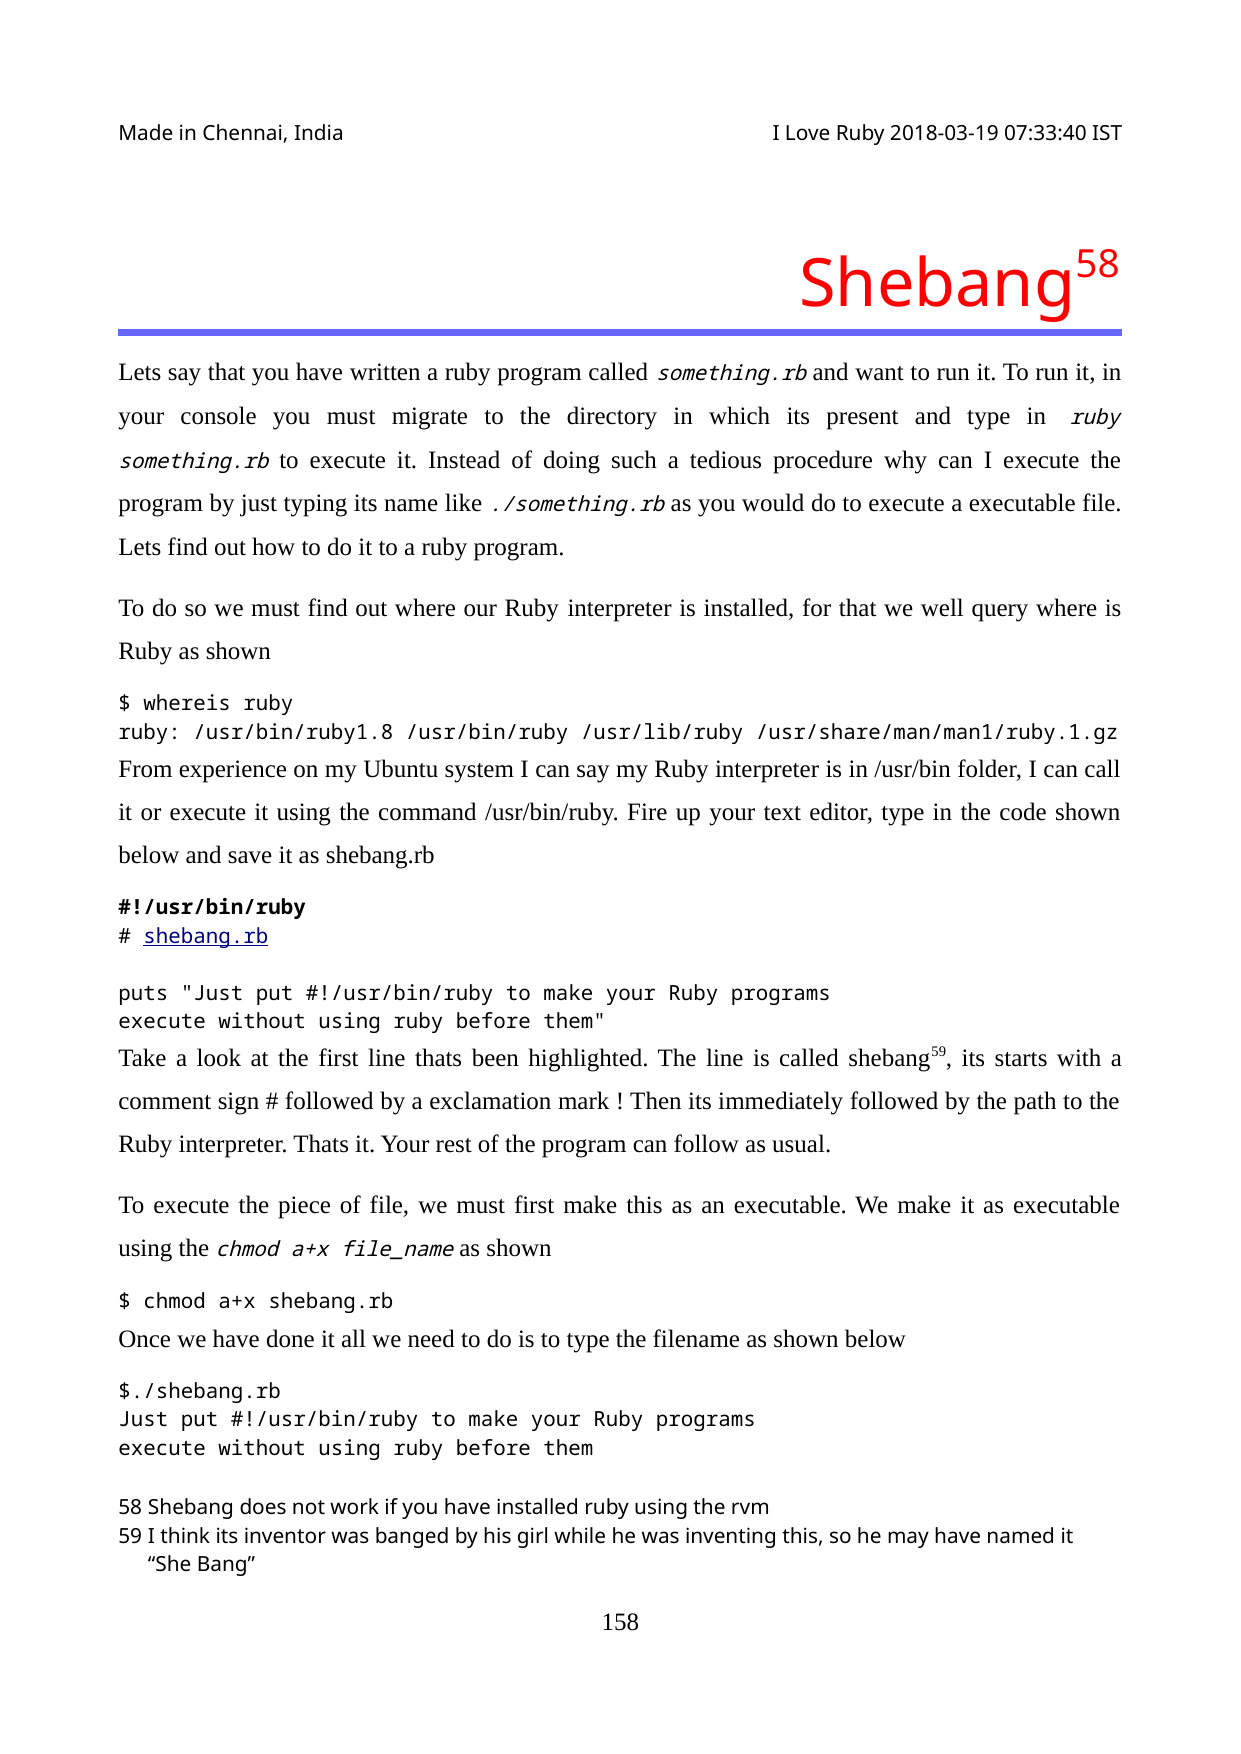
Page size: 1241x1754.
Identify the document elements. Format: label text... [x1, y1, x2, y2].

text From experience on my Ubuntu system I can say my Ruby interpreter is in /usr/bin folder, I can call it or execute it using the command /usr/bin/ruby. Fire up your text editor, type in the code shown below and save it as shebang.rb [118, 754, 1122, 869]
text # shebang.rb [118, 921, 1122, 949]
text ruby: /usr/bin/ruby1.8 /usr/bin/ruby /usr/lib/ruby /usr/share/man/man1/ruby.1.gz [118, 717, 1122, 745]
text #!/usr/bin/ruby [118, 892, 1122, 921]
text $ whereis ruby [118, 688, 1122, 717]
text execute without using ruby before them [118, 1433, 1122, 1461]
subtitle Shebang [118, 233, 1122, 329]
text To execute the piece of file, we must first make this as an executable. We make it as executable using the chmod a+x file_name as shown [118, 1190, 1122, 1263]
text $ chmod a+x shebang.rb [118, 1287, 1122, 1315]
text Take a look at the first line thats been highlighted. The line is called shebang, its starts with a comment sign # followed by a exclamation mark ! Then its immediately followed by the path to the Ruby interpreter. Thats it. Your rest of the program can follow as usual. [118, 1043, 1122, 1158]
text puts "Just put #!/usr/bin/ruby to make your Ruby programs [118, 978, 1122, 1006]
text I think its inventor was banged by his girl while he was inventing this, so he may have named it “She Bang” [118, 1521, 1122, 1578]
text Lets say that you have written a ruby program called something.rb and want to run it. To run it, in your console you must migrate to the directory in which its present and type in ruby something.rb to execute it. Instead of doing such a tedious procedure why can I execute the program by just typing its name like ./something.rb as you would do to execute a executable file. Lets find out how to do it to a ruby program. [118, 357, 1122, 561]
text execute without using ruby before them" [118, 1006, 1122, 1034]
text To do so we must find out where our Ruby interpreter is installed, for that we well query where is Ruby as shown [118, 593, 1122, 665]
text Shebang does not work if you have installed ruby using the rvm [118, 1492, 1122, 1521]
text $./shebang.rb [118, 1376, 1122, 1404]
text Just put #!/usr/bin/ruby to make your Ruby programs [118, 1404, 1122, 1433]
text Once we have done it all we need to do is to type the filename as shown below [118, 1324, 1122, 1353]
